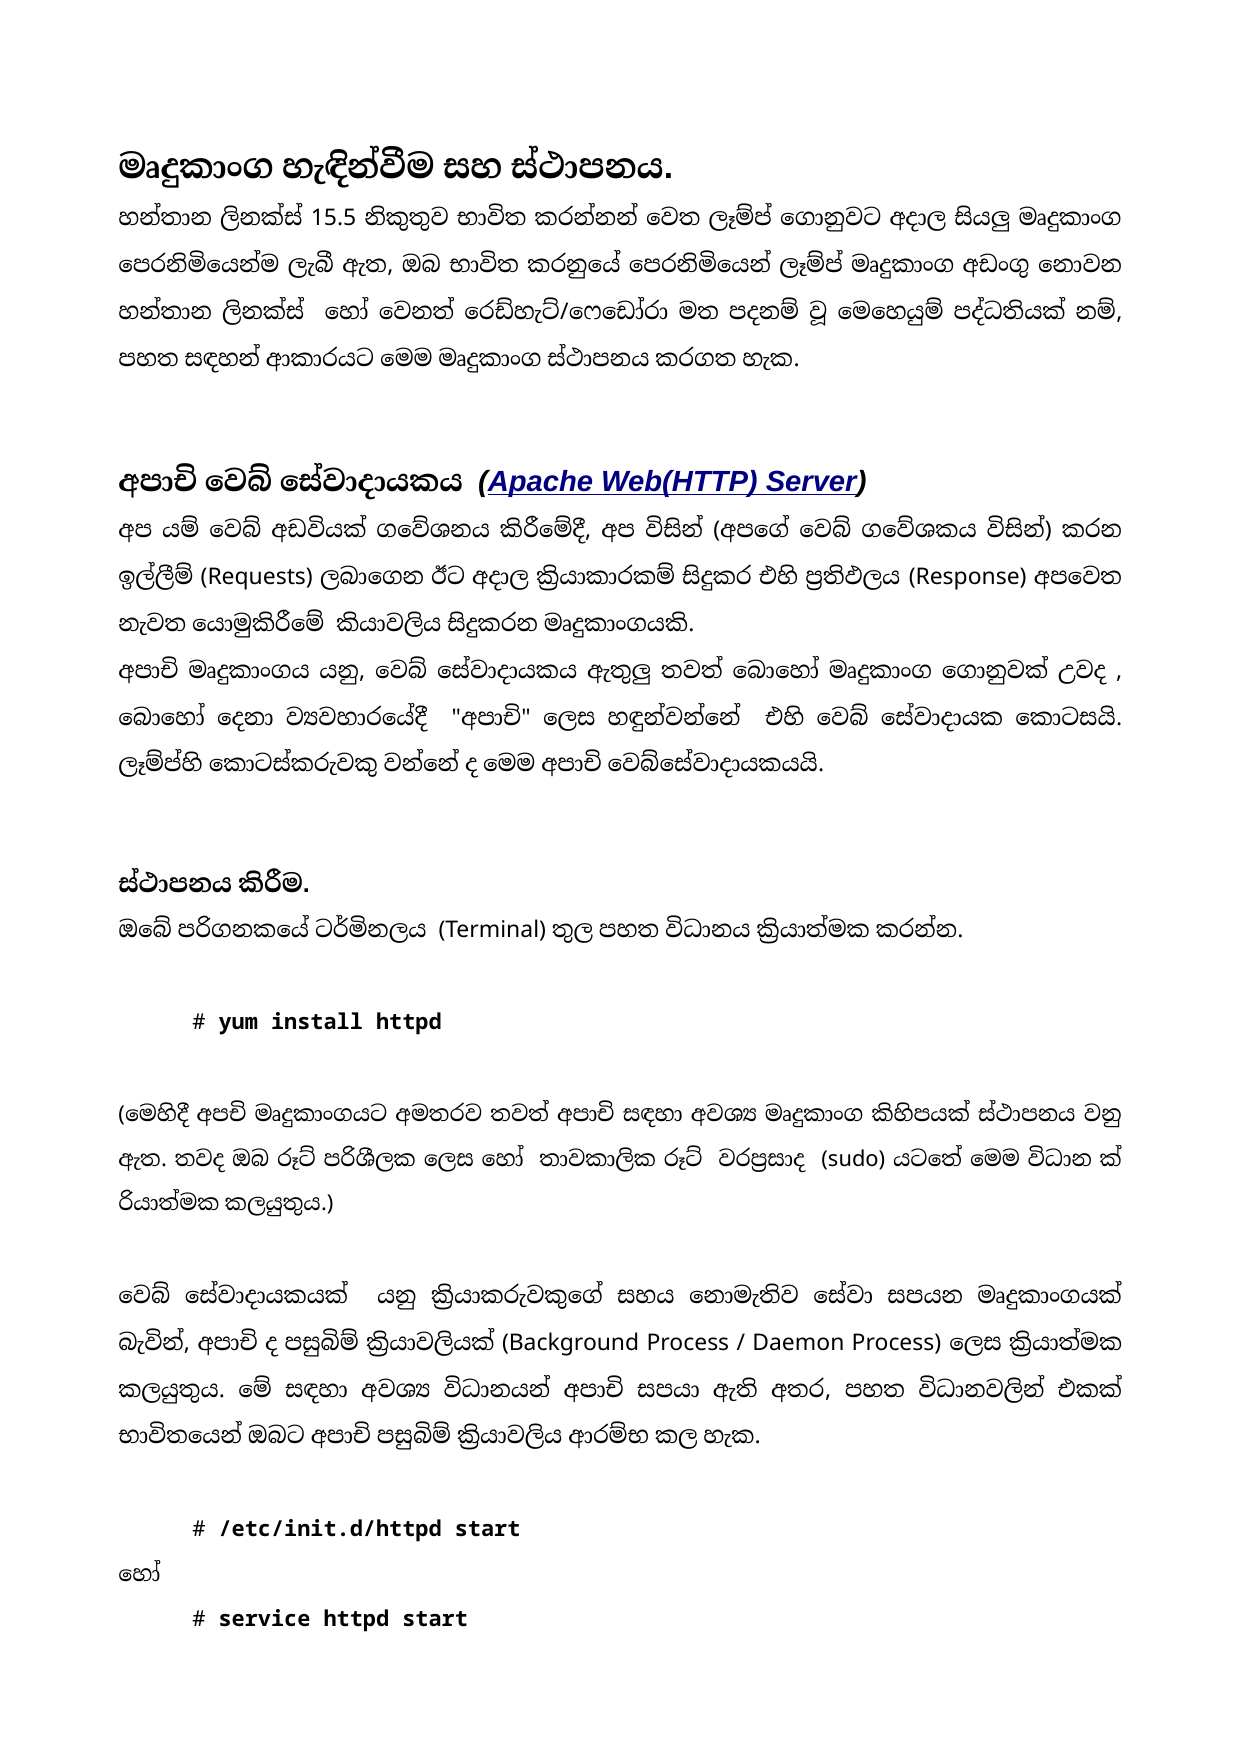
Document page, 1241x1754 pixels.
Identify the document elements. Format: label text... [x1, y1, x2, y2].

text # /etc/init.d/httpd start [118, 1513, 1122, 1543]
text හෝ [118, 1558, 1122, 1588]
text ඔබේ පරිගනකයේ ටර්මිනලය (Terminal) තුල පහත විධානය ක්‍රියාත්මක කරන්න. [118, 913, 1122, 944]
subtitle මෘදුකාංග හැඳින්වීම සහ ස්ථාපනය. [118, 143, 1122, 189]
subtitle ස්ථාපනය කිරීම. [118, 866, 1122, 900]
text හන්තාන ලිනක්ස් 15.5 නිකුතුව භාවිත කරන්නන් වෙත ලෑම්ප් ගොනුවට අදාල සියලු මෘදුකාංග පෙරනිමියෙන්ම ලැබී ඇත, ඔබ භාවිත කරනුයේ පෙරනිමියෙන් ලෑම්ප් මෘදුකාංග අඩංගු නොවන හන්තාන ලිනක්ස් හෝ වෙනත් රෙඩ්හැට්/ෆෙඩෝරා මත පදනම් වූ මෙහෙයුම් පද්ධතියක් නම්, පහත සඳහන් ආකාරයට මෙම මෘදුකාංග ස්ථාපනය කරගත හැක. [118, 201, 1122, 373]
text # yum install httpd [118, 1006, 1122, 1036]
text # service httpd start [118, 1603, 1122, 1632]
subtitle අපාචි වෙබ් සේවාදායකය (Apache Web(HTTP) Server) [118, 461, 1122, 500]
text අපාචි මෘදුකාංගය යනු, වෙබ් සේවාදායකය ඇතුලු තවත් බොහෝ මෘදුකාංග ගොනුවක් උවද , බොහෝ දෙනා ව්‍යවහාරයේදී "අපාචි" ලෙස හඳුන්වන්නේ එහි වෙබ් සේවාදායක කොටසයි. ලෑම්ප්හි කොටස්කරුවකු වන්නේ ද මෙම අපාචි වෙබ්සේවාදායකයයි. [118, 653, 1122, 778]
text වෙබ් සේවාදායකයක් යනු ක්‍රියාකරුවකුගේ සහය නොමැතිව සේවා සපයන මෘදුකාංගයක් බැවින්, අපාචි ද පසුබිම් ක්‍රියාවලියක් (Background Process / Daemon Process) ලෙස ක්‍රියාත්මක කලයුතුය. මේ සඳහා අවශ්‍ය විධානයන් අපාචි සපයා ඇති අතර, පහත විධානවලින් එකක් භාවිතයෙන් ඔබට අපාචි පසුබිම් ක්‍රියාවලිය ආරම්භ කල හැක. [118, 1279, 1122, 1451]
text (මෙහිදී අපචි මෘදුකාංගයට අමතරව තවත් අපාචි සඳහා අවශ්‍ය මෘදුකාංග කිහිපයක් ස්ථාපනය වනු ඇත. තවද ඔබ රූට් පරිශීලක ලෙස හෝ තාවකාලික රූට් වරප්‍රසාද (sudo) යටතේ මෙම විධාන ක්‍රියාත්මක කලයුතුය.) [118, 1098, 1122, 1217]
text අප යම් වෙබ් අඩවියක් ගවේශනය කිරීමේදී, අප විසින් (අපගේ වෙබ් ගවේශකය විසින්) කරන ඉල්ලීම් (Requests) ලබාගෙන ඊට අදාල ක්‍රියාකාරකම් සිදුකර එහි ප්‍රතිඵලය (Response) අපවෙත නැවත යොමුකිරීමේ කියාවලිය සිදුකරන මෘදුකාංගයකි. [118, 513, 1122, 638]
